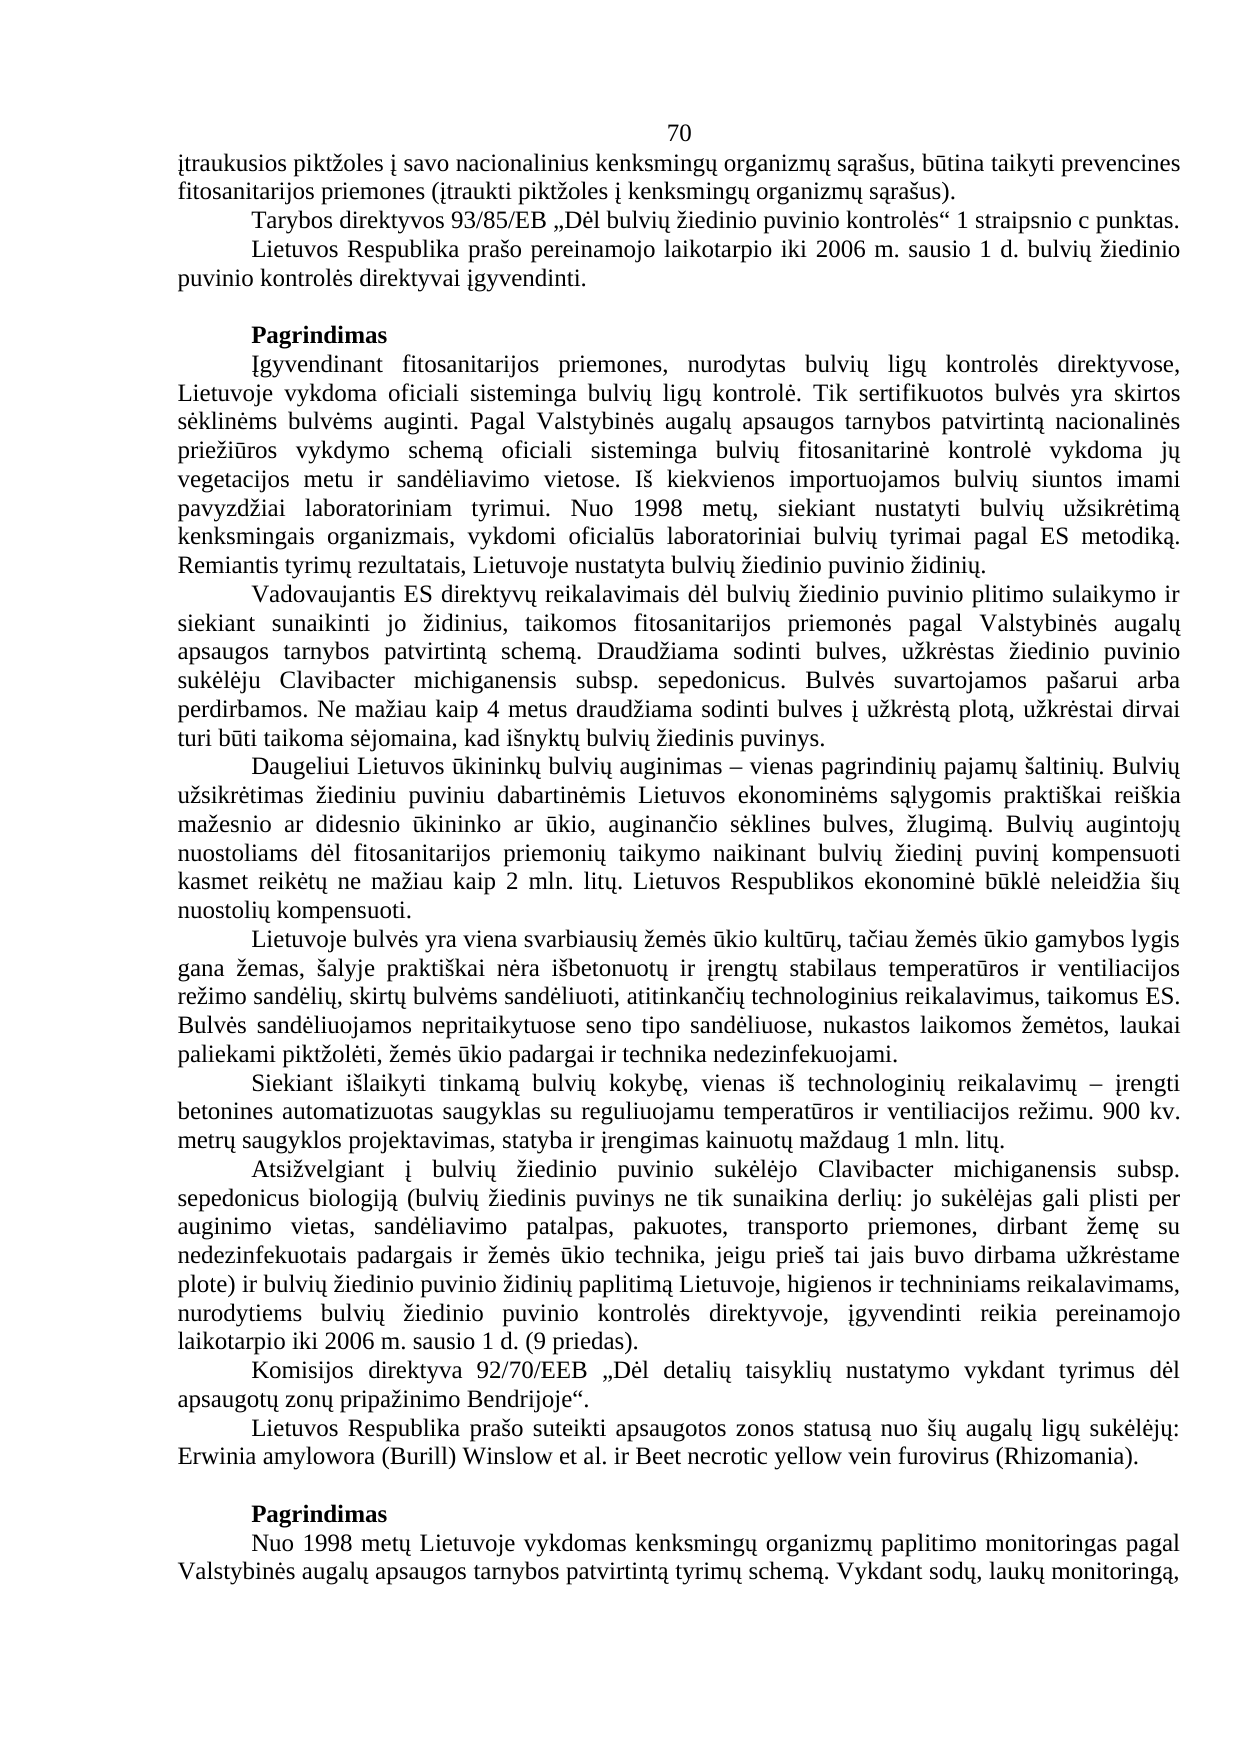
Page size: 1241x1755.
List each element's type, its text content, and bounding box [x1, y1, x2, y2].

text Pagrindimas [177, 1499, 1181, 1528]
text Lietuvos Respublika prašo pereinamojo laikotarpio iki 2006 m. sausio 1 d. bulvių žiedinio puvinio kontrolės direktyvai įgyvendinti. [177, 234, 1181, 291]
text Vadovaujantis ES direktyvų reikalavimais dėl bulvių žiedinio puvinio plitimo sulaikymo ir siekiant sunaikinti jo židinius, taikomos fitosanitarijos priemonės pagal Valstybinės augalų apsaugos tarnybos patvirtintą schemą. Draudžiama sodinti bulves, užkrėstas žiedinio puvinio sukėlėju Clavibacter michiganensis subsp. sepedonicus. Bulvės suvartojamos pašarui arba perdirbamos. Ne mažiau kaip 4 metus draudžiama sodinti bulves į užkrėstą plotą, užkrėstai dirvai turi būti taikoma sėjomaina, kad išnyktų bulvių žiedinis puvinys. [177, 579, 1181, 751]
text įtraukusios piktžoles į savo nacionalinius kenksmingų organizmų sąrašus, būtina taikyti prevencines fitosanitarijos priemones (įtraukti piktžoles į kenksmingų organizmų sąrašus). [177, 148, 1181, 205]
text Komisijos direktyva 92/70/EEB „Dėl detalių taisyklių nustatymo vykdant tyrimus dėl apsaugotų zonų pripažinimo Bendrijoje“. [177, 1355, 1181, 1413]
text Pagrindimas [177, 320, 1181, 349]
text Tarybos direktyvos 93/85/EB „Dėl bulvių žiedinio puvinio kontrolės“ 1 straipsnio c punktas. [177, 205, 1181, 234]
text Lietuvoje bulvės yra viena svarbiausių žemės ūkio kultūrų, tačiau žemės ūkio gamybos lygis gana žemas, šalyje praktiškai nėra išbetonuotų ir įrengtų stabilaus temperatūros ir ventiliacijos režimo sandėlių, skirtų bulvėms sandėliuoti, atitinkančių technologinius reikalavimus, taikomus ES. Bulvės sandėliuojamos nepritaikytuose seno tipo sandėliuose, nukastos laikomos žemėtos, laukai paliekami piktžolėti, žemės ūkio padargai ir technika nedezinfekuojami. [177, 924, 1181, 1068]
text Nuo 1998 metų Lietuvoje vykdomas kenksmingų organizmų paplitimo monitoringas pagal Valstybinės augalų apsaugos tarnybos patvirtintą tyrimų schemą. Vykdant sodų, laukų monitoringą, [177, 1528, 1181, 1585]
text Siekiant išlaikyti tinkamą bulvių kokybę, vienas iš technologinių reikalavimų – įrengti betonines automatizuotas saugyklas su reguliuojamu temperatūros ir ventiliacijos režimu. 900 kv. metrų saugyklos projektavimas, statyba ir įrengimas kainuotų maždaug 1 mln. litų. [177, 1068, 1181, 1154]
text Įgyvendinant fitosanitarijos priemones, nurodytas bulvių ligų kontrolės direktyvose, Lietuvoje vykdoma oficiali sisteminga bulvių ligų kontrolė. Tik sertifikuotos bulvės yra skirtos sėklinėms bulvėms auginti. Pagal Valstybinės augalų apsaugos tarnybos patvirtintą nacionalinės priežiūros vykdymo schemą oficiali sisteminga bulvių fitosanitarinė kontrolė vykdoma jų vegetacijos metu ir sandėliavimo vietose. Iš kiekvienos importuojamos bulvių siuntos imami pavyzdžiai laboratoriniam tyrimui. Nuo 1998 metų, siekiant nustatyti bulvių užsikrėtimą kenksmingais organizmais, vykdomi oficialūs laboratoriniai bulvių tyrimai pagal ES metodiką. Remiantis tyrimų rezultatais, Lietuvoje nustatyta bulvių žiedinio puvinio židinių. [177, 349, 1181, 579]
text Lietuvos Respublika prašo suteikti apsaugotos zonos statusą nuo šių augalų ligų sukėlėjų: Erwinia amylowora (Burill) Winslow et al. ir Beet necrotic yellow vein furovirus (Rhizomania). [177, 1413, 1181, 1470]
text Daugeliui Lietuvos ūkininkų bulvių auginimas – vienas pagrindinių pajamų šaltinių. Bulvių užsikrėtimas žiediniu puviniu dabartinėmis Lietuvos ekonominėms sąlygomis praktiškai reiškia mažesnio ar didesnio ūkininko ar ūkio, auginančio sėklines bulves, žlugimą. Bulvių augintojų nuostoliams dėl fitosanitarijos priemonių taikymo naikinant bulvių žiedinį puvinį kompensuoti kasmet reikėtų ne mažiau kaip 2 mln. litų. Lietuvos Respublikos ekonominė būklė neleidžia šių nuostolių kompensuoti. [177, 751, 1181, 924]
text Atsižvelgiant į bulvių žiedinio puvinio sukėlėjo Clavibacter michiganensis subsp. sepedonicus biologiją (bulvių žiedinis puvinys ne tik sunaikina derlių: jo sukėlėjas gali plisti per auginimo vietas, sandėliavimo patalpas, pakuotes, transporto priemones, dirbant žemę su nedezinfekuotais padargais ir žemės ūkio technika, jeigu prieš tai jais buvo dirbama užkrėstame plote) ir bulvių žiedinio puvinio židinių paplitimą Lietuvoje, higienos ir techniniams reikalavimams, nurodytiems bulvių žiedinio puvinio kontrolės direktyvoje, įgyvendinti reikia pereinamojo laikotarpio iki 2006 m. sausio 1 d. (9 priedas). [177, 1154, 1181, 1355]
